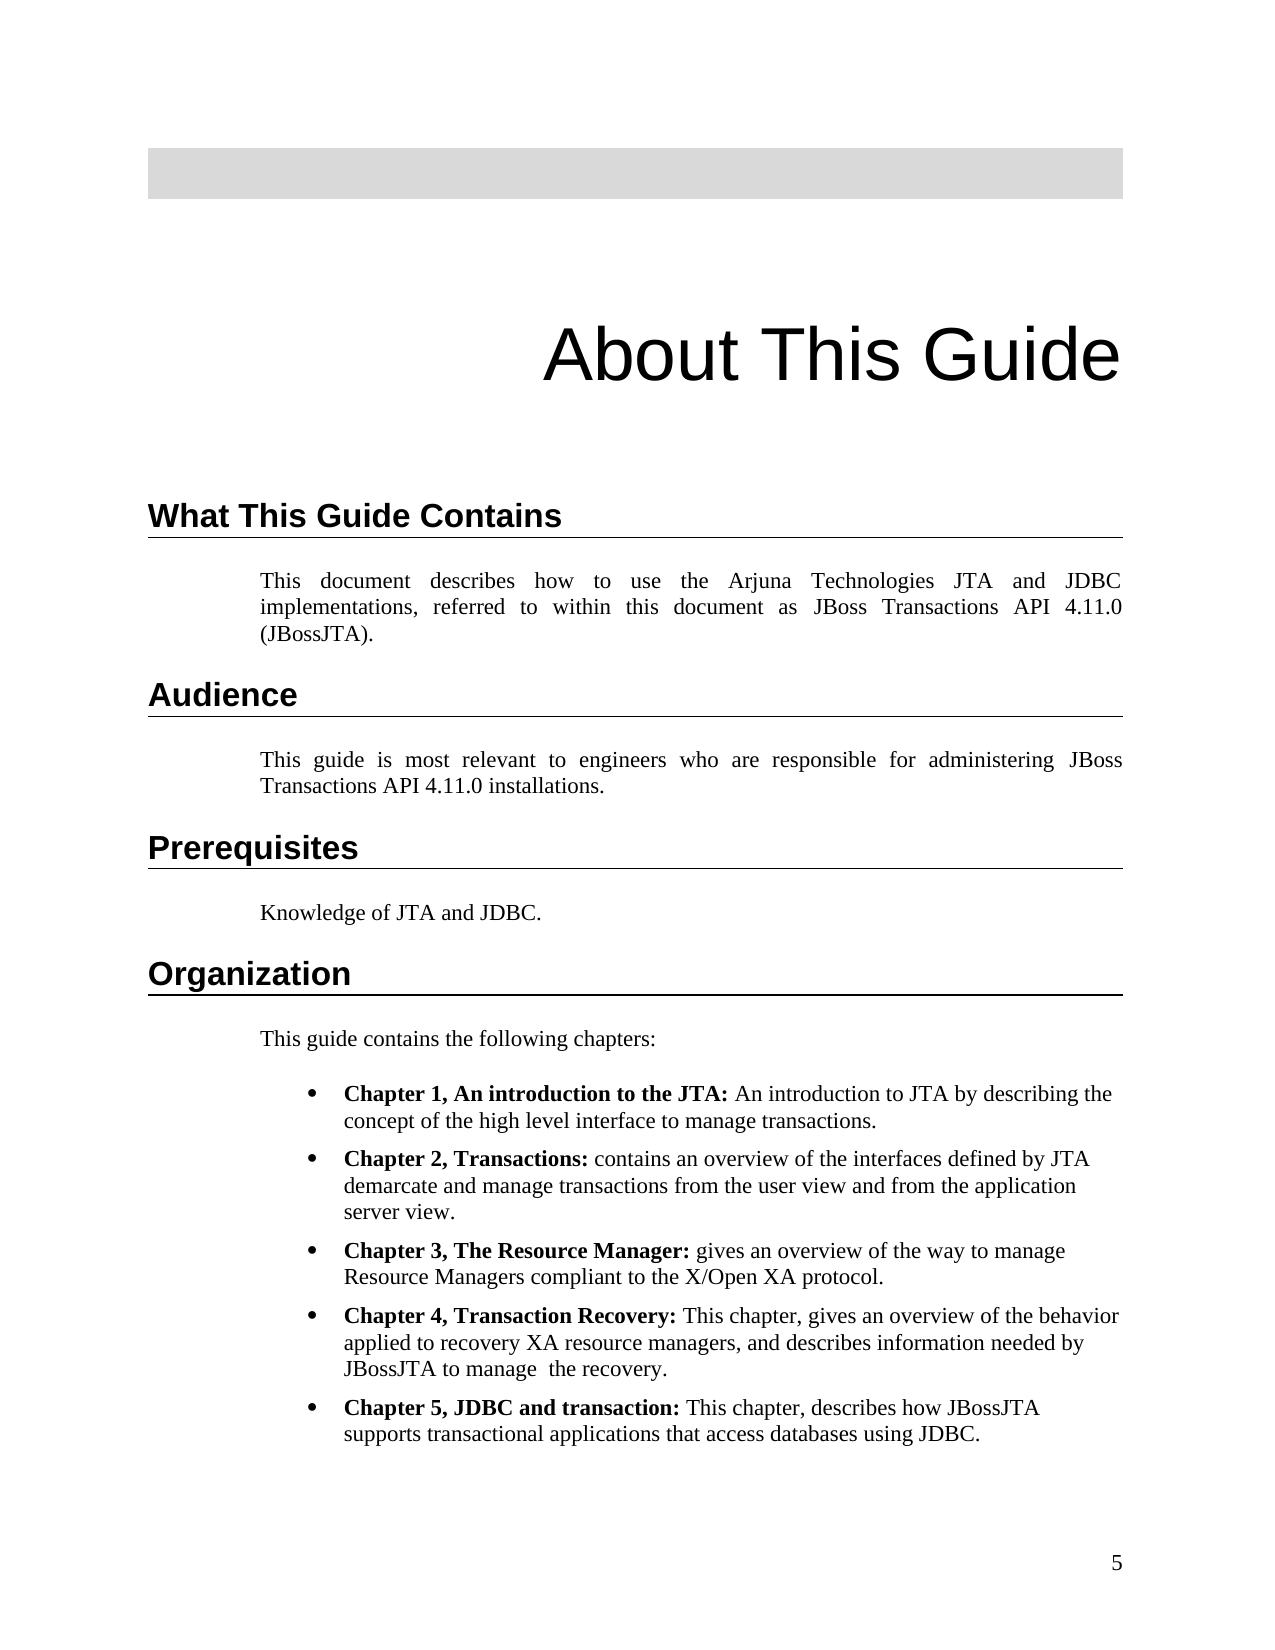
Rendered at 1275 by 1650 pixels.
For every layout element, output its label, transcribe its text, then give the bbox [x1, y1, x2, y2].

subtitle Audience [148, 675, 1123, 716]
list Chapter 5, JDBC and transaction: This chapter, describes how JBossJTA supports transactional applications that access databases using JDBC. [308, 1394, 1123, 1447]
subtitle Prerequisites [148, 828, 1123, 868]
text This guide is most relevant to engineers who are responsible for administering JBoss Transactions API 4.9.0 installations. [260, 746, 1123, 799]
list Chapter 2, Transactions: contains an overview of the interfaces defined by JTA demarcate and manage transactions from the user view and from the application server view. [308, 1146, 1123, 1224]
text Knowledge of JTA and JDBC. [260, 898, 1123, 925]
text This document describes how to use the Arjuna Technologies JTA and JDBC implementations, referred to within this document as JBoss Transactions API 4.9.0 (JBossJTA). [260, 567, 1123, 646]
title About This Guide [263, 224, 1123, 396]
list Chapter 1, An introduction to the JTA: An introduction to JTA by describing the concept of the high level interface to manage transactions. [308, 1080, 1123, 1133]
text This guide contains the following chapters: [260, 1025, 1123, 1051]
list Chapter 3, The Resource Manager: gives an overview of the way to manage Resource Managers compliant to the X/Open XA protocol. [308, 1237, 1123, 1290]
list Chapter 4, Transaction Recovery: This chapter, gives an overview of the behavior applied to recovery XA resource managers, and describes information needed by JBossJTA to manage the recovery. [308, 1302, 1123, 1381]
subtitle What This Guide Contains [148, 496, 1123, 537]
subtitle Organization [148, 954, 1123, 994]
